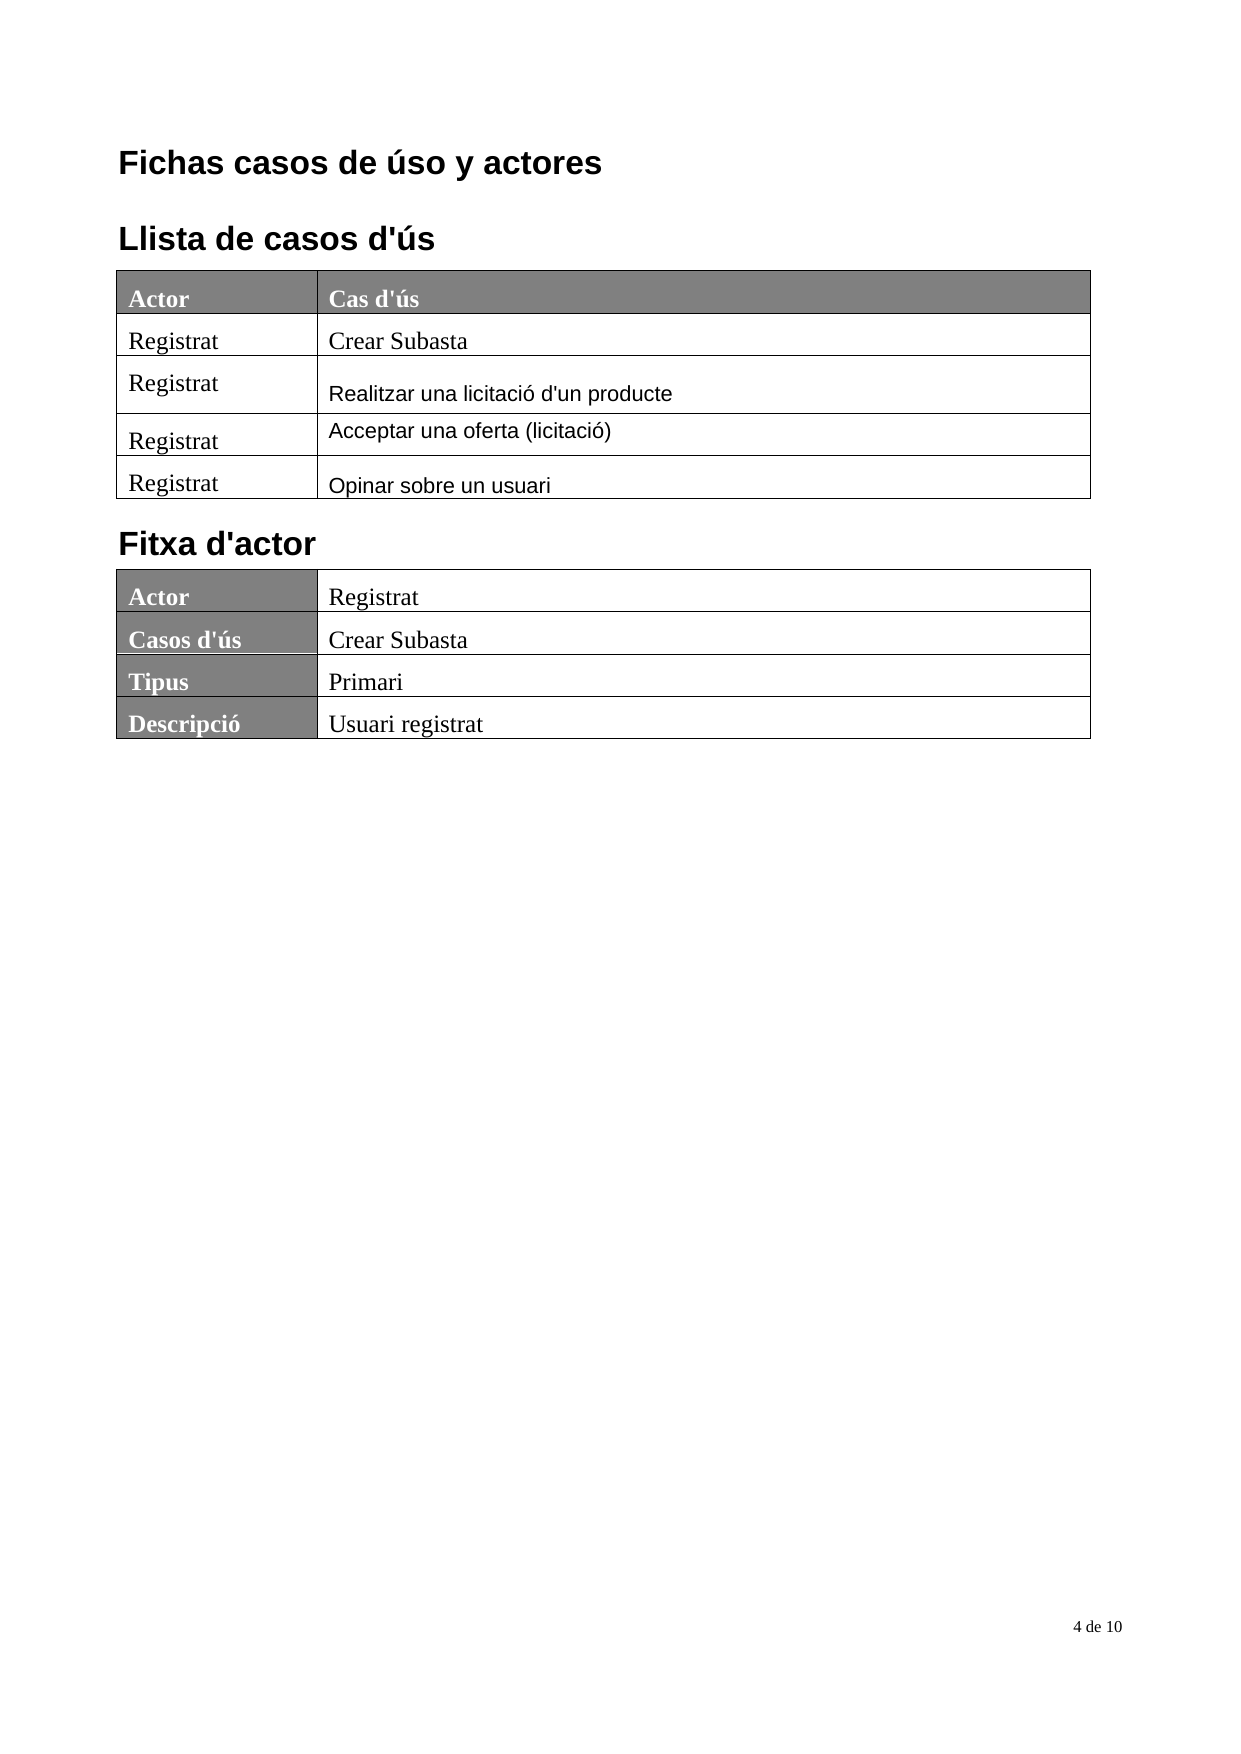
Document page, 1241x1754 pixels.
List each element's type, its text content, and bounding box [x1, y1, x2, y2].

table_cell Tipus [117, 655, 317, 696]
table_cell Casos d'ús [117, 612, 317, 653]
table_header Actor [117, 271, 317, 313]
subtitle Llista de casos d'ús [118, 219, 1122, 258]
table_cell Registrat [117, 356, 317, 412]
table_cell Crear Subasta [318, 612, 1090, 653]
table_cell Descripció [117, 697, 317, 738]
subtitle Fitxa d'actor [118, 524, 1122, 563]
table_cell Registrat [117, 414, 317, 455]
table_header Actor [117, 570, 317, 611]
table_cell Usuari registrat [318, 697, 1090, 738]
table_cell Primari [318, 655, 1090, 696]
table_cell Registrat [117, 456, 317, 498]
table_cell Crear Subasta [318, 314, 1090, 355]
table_header Registrat [318, 570, 1090, 611]
table_cell Opinar sobre un usuari [318, 456, 1090, 498]
table_cell Registrat [117, 314, 317, 355]
table_cell Realitzar una licitació d'un producte [318, 356, 1090, 412]
table_header Cas d'ús [318, 271, 1090, 313]
table_cell Acceptar una oferta (licitació) [318, 414, 1090, 455]
subtitle Fichas casos de úso y actores [118, 143, 1122, 182]
